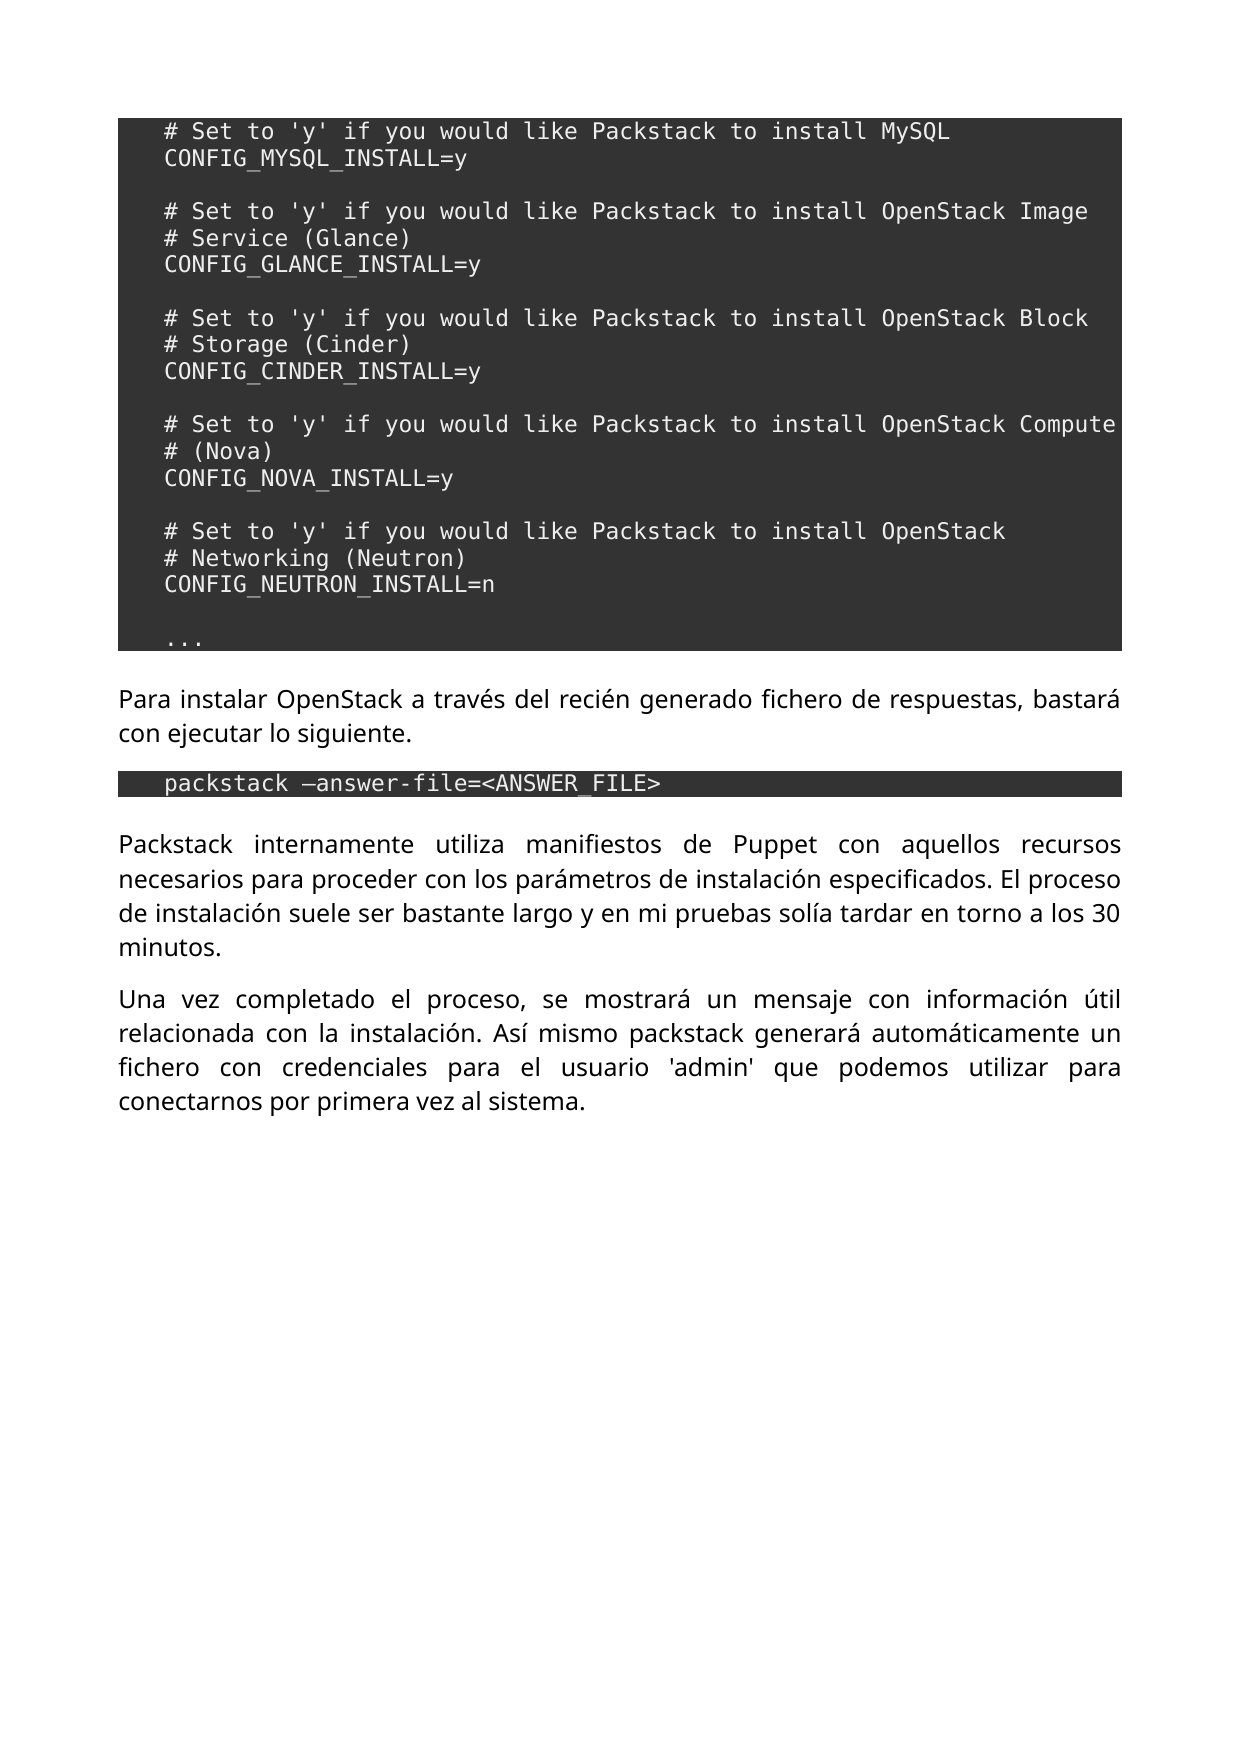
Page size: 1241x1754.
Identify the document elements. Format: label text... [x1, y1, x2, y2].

text Packstack internamente utiliza manifiestos de Puppet con aquellos recursos necesarios para proceder con los parámetros de instalación especificados. El proceso de instalación suele ser bastante largo y en mi pruebas solía tardar en torno a los 30 minutos. [118, 827, 1122, 963]
text # Set to 'y' if you would like Packstack to install OpenStack [118, 518, 1122, 545]
text # Set to 'y' if you would like Packstack to install OpenStack Image [118, 198, 1122, 225]
text packstack –answer-file=<ANSWER_FILE> [118, 771, 1122, 797]
text # Set to 'y' if you would like Packstack to install OpenStack Compute [118, 411, 1122, 438]
text CONFIG_NOVA_INSTALL=y [118, 465, 1122, 491]
text # Networking (Neutron) [118, 545, 1122, 571]
text # Storage (Cinder) [118, 331, 1122, 358]
text # (Nova) [118, 438, 1122, 465]
text # Service (Glance) [118, 225, 1122, 251]
text # Set to 'y' if you would like Packstack to install MySQL [118, 118, 1122, 145]
text ... [118, 625, 1122, 651]
text Una vez completado el proceso, se mostrará un mensaje con información útil relacionada con la instalación. Así mismo packstack generará automáticamente un fichero con credenciales para el usuario 'admin' que podemos utilizar para conectarnos por primera vez al sistema. [118, 981, 1122, 1118]
text # Set to 'y' if you would like Packstack to install OpenStack Block [118, 305, 1122, 331]
text CONFIG_MYSQL_INSTALL=y [118, 145, 1122, 171]
text CONFIG_NEUTRON_INSTALL=n [118, 571, 1122, 598]
text CONFIG_GLANCE_INSTALL=y [118, 251, 1122, 278]
text Para instalar OpenStack a través del recién generado fichero de respuestas, bastará con ejecutar lo siguiente. [118, 681, 1122, 749]
text CONFIG_CINDER_INSTALL=y [118, 358, 1122, 385]
